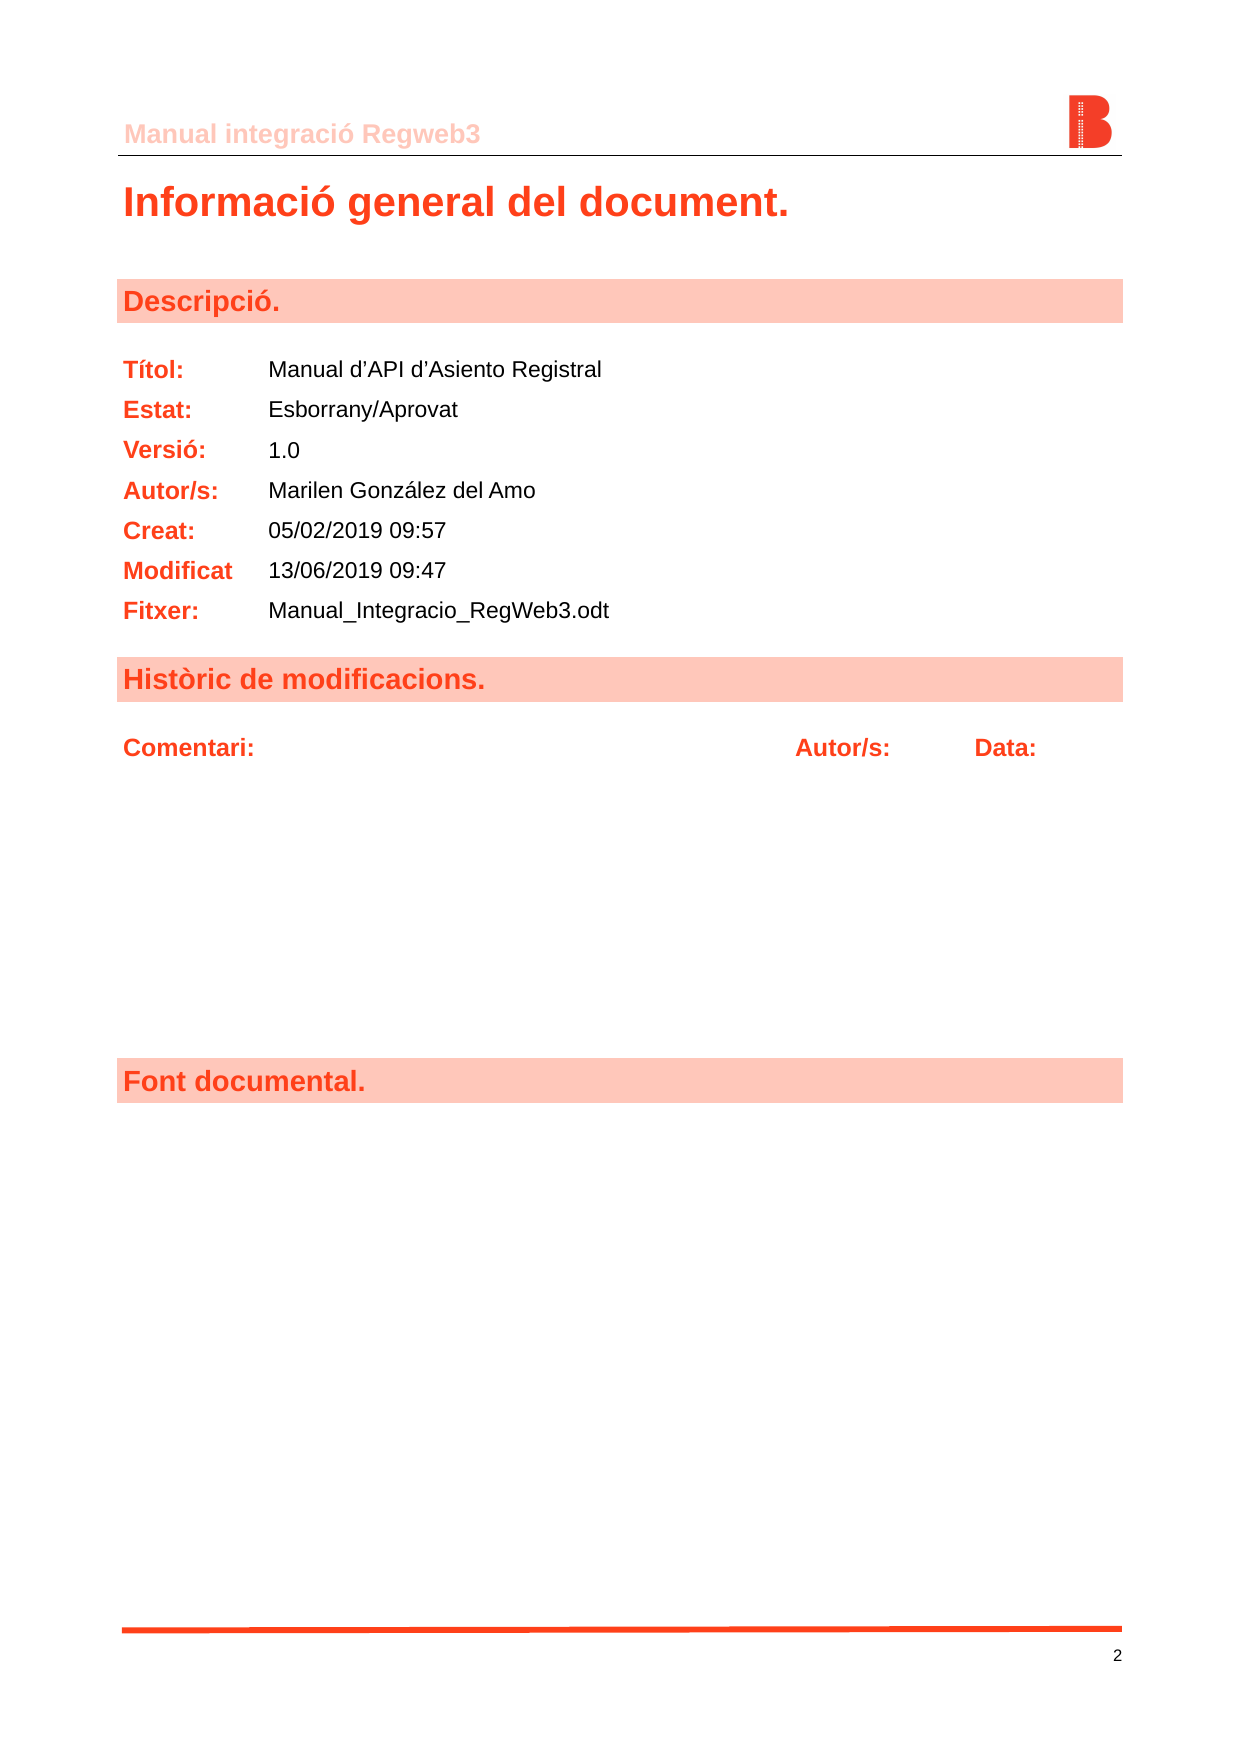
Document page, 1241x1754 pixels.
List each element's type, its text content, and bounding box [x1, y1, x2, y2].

table_cell [117, 806, 789, 843]
table_cell 05/02/2019 09:57 [262, 510, 1123, 550]
table_cell [789, 843, 969, 881]
table_cell Data: [969, 728, 1123, 768]
table_cell [117, 957, 789, 994]
table_cell [969, 768, 1123, 806]
table_cell Esborrany/Aprovat [262, 390, 1123, 430]
table_cell [969, 806, 1123, 843]
table_cell [969, 957, 1123, 994]
table_cell Títol: [117, 349, 262, 389]
table_cell Històric de modificacions. [117, 657, 1123, 702]
table_cell Marilen González del Amo [262, 470, 1123, 510]
table_cell [969, 881, 1123, 919]
table_cell [117, 1207, 1123, 1244]
table_cell [789, 806, 969, 843]
table_cell [969, 843, 1123, 881]
table_cell 13/06/2019 09:47 [262, 550, 1123, 591]
table_cell [117, 919, 789, 957]
table_cell Modificat [117, 550, 262, 591]
table_cell [789, 881, 969, 919]
table_cell Autor/s: [117, 470, 262, 510]
table_cell [117, 1167, 1123, 1207]
table_cell [117, 843, 789, 881]
table_cell [969, 919, 1123, 957]
table_cell [969, 995, 1123, 1032]
table_cell [117, 768, 789, 806]
table_cell Manual d’API d’Asiento Registral [262, 349, 1123, 389]
table_cell [789, 768, 969, 806]
table_cell [117, 995, 789, 1032]
table_header Informació general del document. [117, 171, 1123, 278]
table_cell [117, 631, 1123, 657]
table_cell [117, 1245, 1123, 1282]
picture [1063, 94, 1117, 150]
table_cell Autor/s: [789, 728, 969, 768]
table_cell Comentari: [117, 728, 789, 768]
table_cell [117, 1129, 1123, 1167]
table_cell [117, 324, 1123, 349]
table_cell Estat: [117, 390, 262, 430]
table_cell [117, 702, 1123, 727]
table_cell Manual_Integracio_RegWeb3.odt [262, 591, 1123, 631]
table_cell [789, 919, 969, 957]
table_cell Fitxer: [117, 591, 262, 631]
table_cell [117, 1103, 1123, 1129]
table_cell [117, 881, 789, 919]
table_cell [789, 995, 969, 1032]
table_cell Descripció. [117, 279, 1123, 323]
table_cell Font documental. [117, 1058, 1123, 1103]
table_cell 1.0 [262, 430, 1123, 470]
table_cell [789, 957, 969, 994]
table_cell [117, 1033, 1123, 1058]
table_cell Versió: [117, 430, 262, 470]
table_cell Creat: [117, 510, 262, 550]
